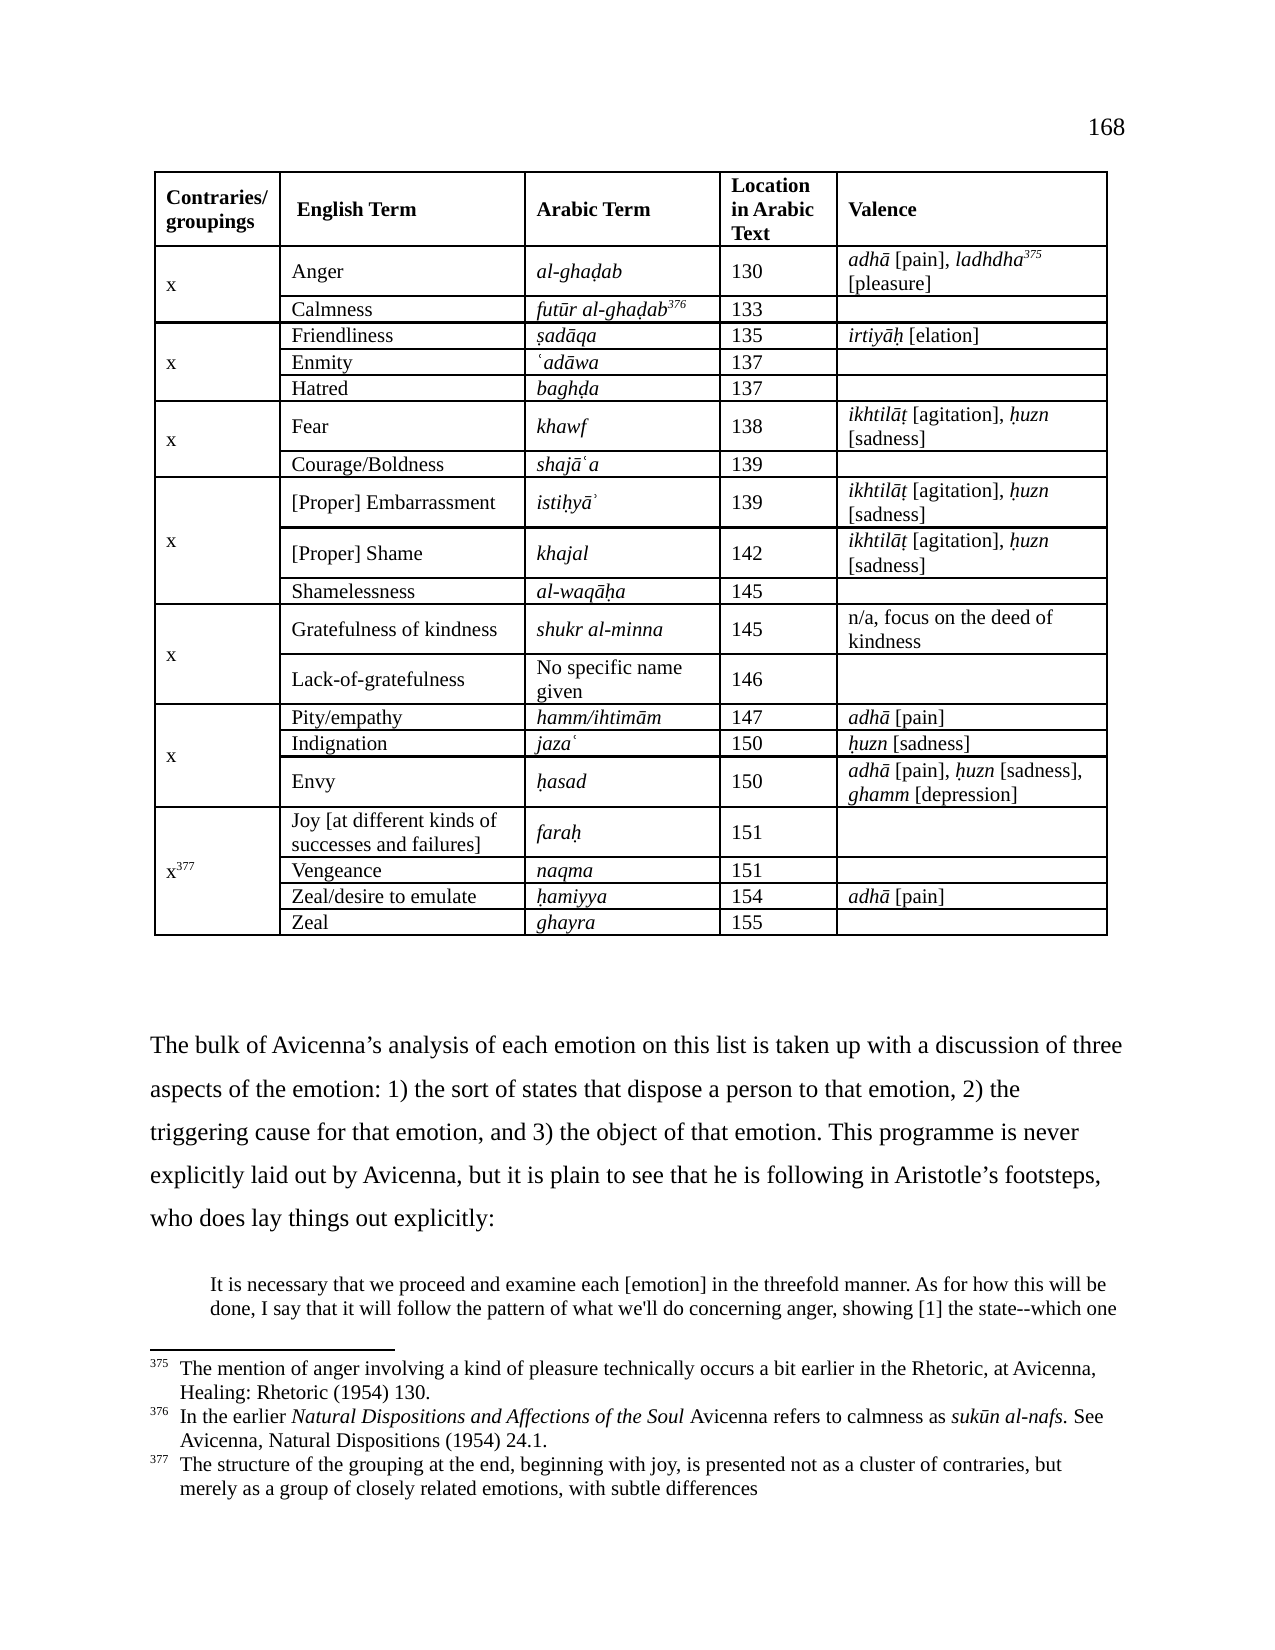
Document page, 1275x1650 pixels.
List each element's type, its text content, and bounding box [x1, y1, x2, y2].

text The bulk of Avicenna’s analysis of each emotion on this list is taken up with a discussion of three aspects of the emotion: 1) the sort of states that dispose a person to that emotion, 2) the triggering cause for that emotion, and 3) the object of that emotion. This programme is never explicitly laid out by Avicenna, but it is plain to see that he is following in Aristotle’s footsteps, who does lay things out explicitly: [150, 1031, 1125, 1232]
table_cell 133 [721, 297, 836, 321]
table_cell [838, 910, 1106, 934]
table_cell [838, 376, 1106, 400]
table_cell 150 [721, 731, 836, 755]
table_cell x [156, 247, 279, 321]
table_cell ḥasad [526, 758, 719, 806]
table_cell 139 [721, 452, 836, 476]
table_cell adhā [pain], ladhdha [pleasure] [838, 247, 1106, 295]
table_cell khajal [526, 529, 719, 577]
table_cell 137 [721, 376, 836, 400]
table_cell [838, 297, 1106, 321]
table_cell khawf [526, 402, 719, 450]
table_cell hamm/ihtimām [526, 705, 719, 729]
table_cell [Proper] Shame [281, 529, 524, 577]
table_cell 139 [721, 478, 836, 526]
table_cell Calmness [281, 297, 524, 321]
table_cell ikhtilāṭ [agitation], ḥuzn [sadness] [838, 529, 1106, 577]
table_cell Enmity [281, 350, 524, 374]
table_cell Gratefulness of kindness [281, 605, 524, 653]
table_cell ḥamiyya [526, 884, 719, 908]
table_cell Fear [281, 402, 524, 450]
table_cell n/a, focus on the deed of kindness [838, 605, 1106, 653]
table_cell ṣadāqa [526, 324, 719, 347]
table_cell 154 [721, 884, 836, 908]
table_cell 130 [721, 247, 836, 295]
table_cell Pity/empathy [281, 705, 524, 729]
table_cell x [156, 402, 279, 476]
table_cell 137 [721, 350, 836, 374]
table_cell [838, 858, 1106, 882]
table_cell Indignation [281, 731, 524, 755]
table_cell 155 [721, 910, 836, 934]
table_cell 145 [721, 579, 836, 603]
table_header English Term [281, 173, 524, 245]
table_cell 150 [721, 758, 836, 806]
table_cell Envy [281, 758, 524, 806]
table_cell [838, 452, 1106, 476]
table_cell Zeal [281, 910, 524, 934]
table_cell x [156, 478, 279, 603]
table_cell Courage/Boldness [281, 452, 524, 476]
table_header Valence [838, 173, 1106, 245]
table_cell ʿadāwa [526, 350, 719, 374]
table_cell istiḥyāʾ [526, 478, 719, 526]
table_cell baghḍa [526, 376, 719, 400]
table_cell adhā [pain] [838, 705, 1106, 729]
table_header Arabic Term [526, 173, 719, 245]
table_cell x [156, 605, 279, 703]
table_cell 145 [721, 605, 836, 653]
table_cell Lack-of-gratefulness [281, 655, 524, 703]
table_cell Zeal/desire to emulate [281, 884, 524, 908]
table_cell Hatred [281, 376, 524, 400]
table_cell 135 [721, 324, 836, 347]
table_cell No specific name given [526, 655, 719, 703]
table_cell 138 [721, 402, 836, 450]
table_cell x [156, 808, 279, 934]
table_cell futūr al-ghaḍab [526, 297, 719, 321]
text It is necessary that we proceed and examine each [emotion] in the threefold manner. As for how this will be done, I say that it will follow the pattern of what we'll do concerning anger, showing [1] the state--which one [210, 1272, 1125, 1320]
table_cell 146 [721, 655, 836, 703]
table_cell [838, 350, 1106, 374]
table_cell al-waqāḥa [526, 579, 719, 603]
table_cell ikhtilāṭ [agitation], ḥuzn [sadness] [838, 478, 1106, 526]
table_cell naqma [526, 858, 719, 882]
table_cell ghayra [526, 910, 719, 934]
table_cell faraḥ [526, 808, 719, 856]
table_cell adhā [pain], ḥuzn [sadness], ghamm [depression] [838, 758, 1106, 806]
table_cell 151 [721, 858, 836, 882]
table_cell 147 [721, 705, 836, 729]
table_cell Shamelessness [281, 579, 524, 603]
table_cell 151 [721, 808, 836, 856]
table_cell [838, 808, 1106, 856]
table_header Location in Arabic Text [721, 173, 836, 245]
table_cell Anger [281, 247, 524, 295]
table_cell adhā [pain] [838, 884, 1106, 908]
table_cell Joy [at different kinds of successes and failures] [281, 808, 524, 856]
table_cell irtiyāḥ [elation] [838, 324, 1106, 347]
table_cell shukr al-minna [526, 605, 719, 653]
table_cell jazaʿ [526, 731, 719, 755]
table_cell 142 [721, 529, 836, 577]
table_cell al-ghaḍab [526, 247, 719, 295]
table_cell x [156, 705, 279, 806]
table_cell Friendliness [281, 324, 524, 347]
table_cell [838, 655, 1106, 703]
table_cell [838, 579, 1106, 603]
table_cell ikhtilāṭ [agitation], ḥuzn [sadness] [838, 402, 1106, 450]
table_cell [Proper] Embarrassment [281, 478, 524, 526]
table_header Contraries/groupings [156, 173, 279, 245]
table_cell shajāʿa [526, 452, 719, 476]
table_cell x [156, 324, 279, 400]
table_cell Vengeance [281, 858, 524, 882]
table_cell ḥuzn [sadness] [838, 731, 1106, 755]
